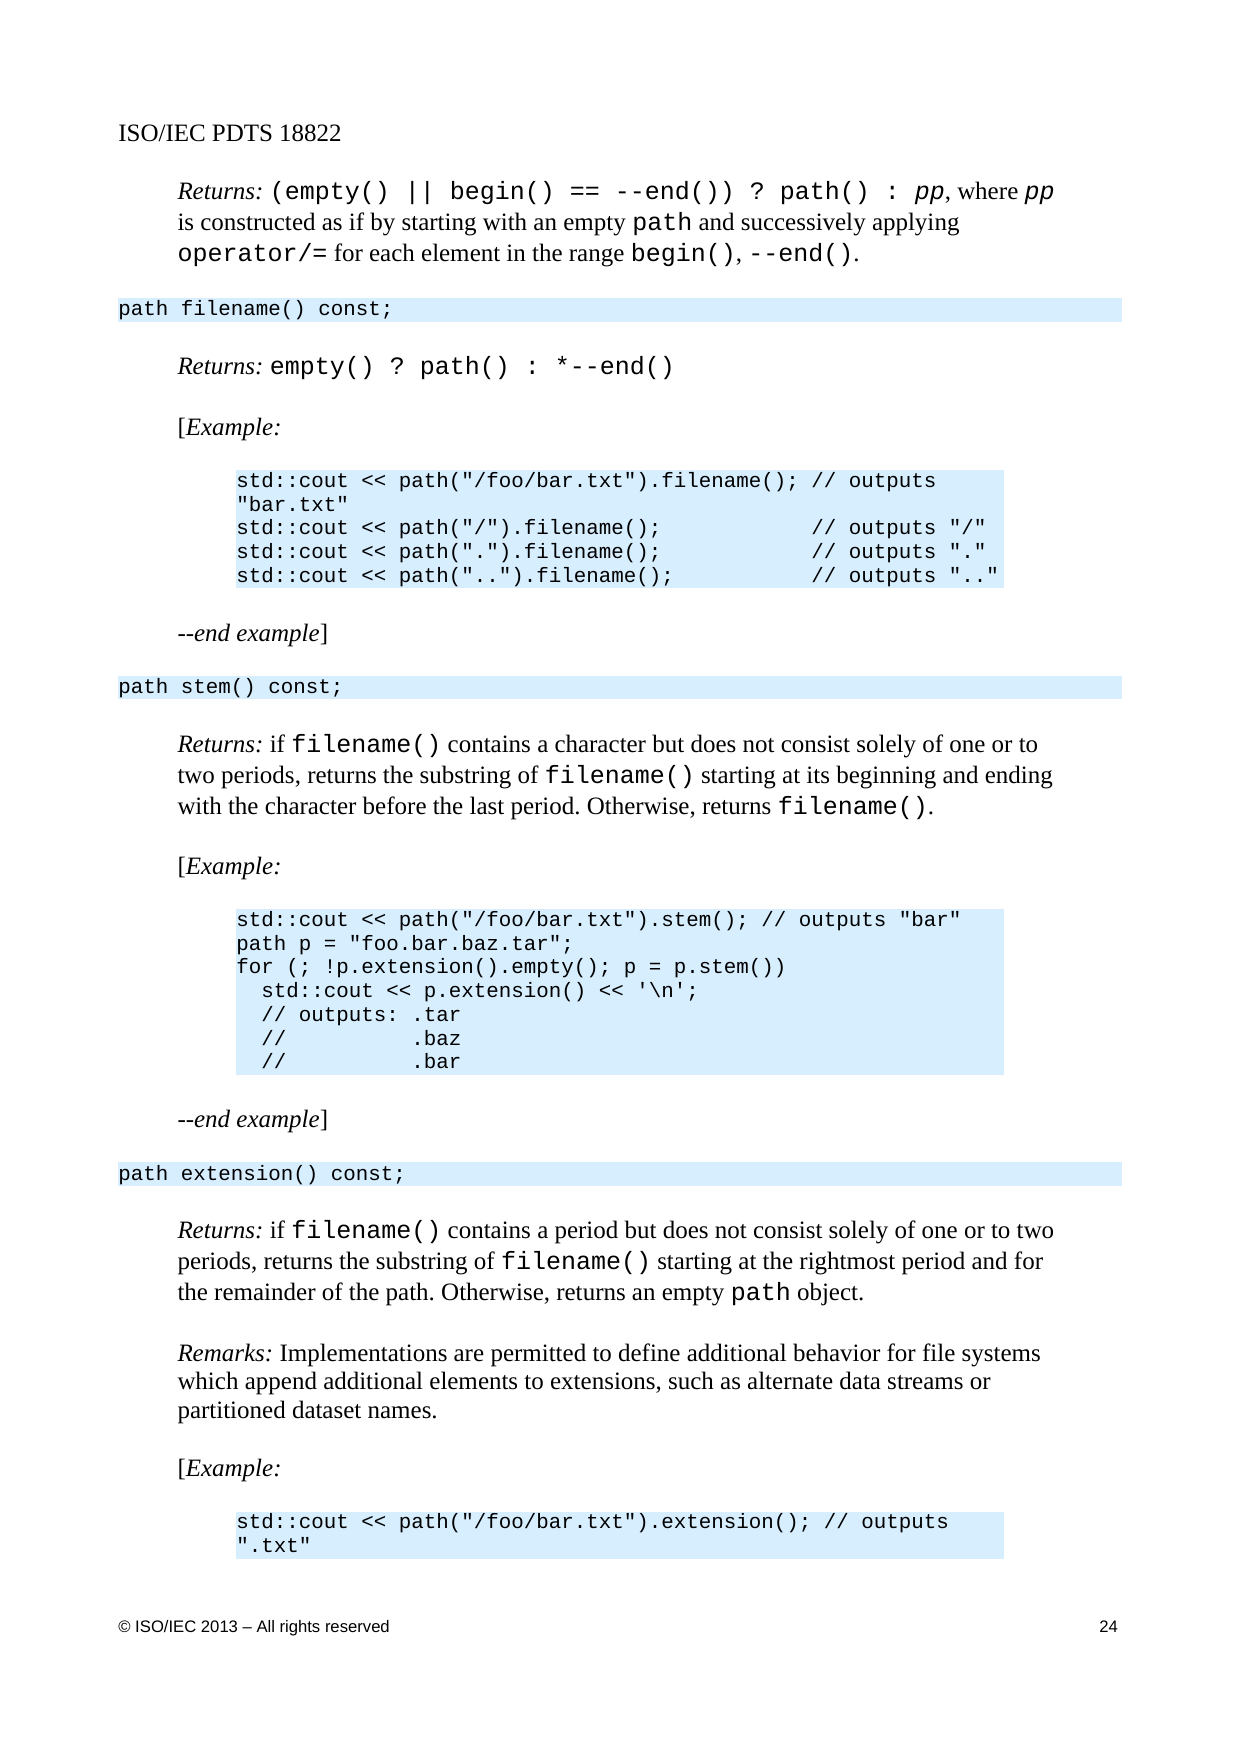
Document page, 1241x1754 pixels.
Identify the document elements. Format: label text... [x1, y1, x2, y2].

text path stem() const; [118, 676, 1122, 699]
text Returns: if filename() contains a character but does not consist solely of one or to two periods, returns the substring of filename() starting at its beginning and ending with the character before the last period. Otherwise, returns filename(). [177, 729, 1063, 822]
text std::cout << p.extension() << '\n'; [236, 980, 1004, 1004]
text --end example] [177, 1104, 1063, 1133]
text --end example] [177, 618, 1063, 646]
text // .baz [236, 1027, 1004, 1051]
text std::cout << path("/foo/bar.txt").filename(); // outputs "bar.txt" [236, 470, 1004, 517]
text std::cout << path("/foo/bar.txt").extension(); // outputs ".txt" [236, 1512, 1004, 1559]
text path p = "foo.bar.baz.tar"; [236, 933, 1004, 957]
text // .bar [236, 1051, 1004, 1075]
text Returns: (empty() || begin() == --end()) ? path() : pp, where pp is constructed as if by starting with an empty path and successively applying operator/= for each element in the range begin(), --end(). [177, 176, 1063, 269]
text Remarks: Implementations are permitted to define additional behavior for file systems which append additional elements to extensions, such as alternate data streams or partitioned dataset names. [177, 1338, 1063, 1424]
text std::cout << path("/").filename(); // outputs "/" [236, 517, 1004, 541]
text for (; !p.extension().empty(); p = p.stem()) [236, 957, 1004, 980]
text path extension() const; [118, 1162, 1122, 1186]
text // outputs: .tar [236, 1004, 1004, 1027]
text [Example: [177, 412, 1063, 441]
text [Example: [177, 851, 1063, 880]
text [Example: [177, 1453, 1063, 1482]
text std::cout << path(".").filename(); // outputs "." [236, 541, 1004, 564]
text Returns: if filename() contains a period but does not consist solely of one or to two periods, returns the substring of filename() starting at the rightmost period and for the remainder of the path. Otherwise, returns an empty path object. [177, 1216, 1063, 1308]
text path filename() const; [118, 298, 1122, 322]
text std::cout << path("..").filename(); // outputs ".." [236, 564, 1004, 588]
text Returns: empty() ? path() : *--end() [177, 351, 1063, 382]
text std::cout << path("/foo/bar.txt").stem(); // outputs "bar" [236, 909, 1004, 933]
